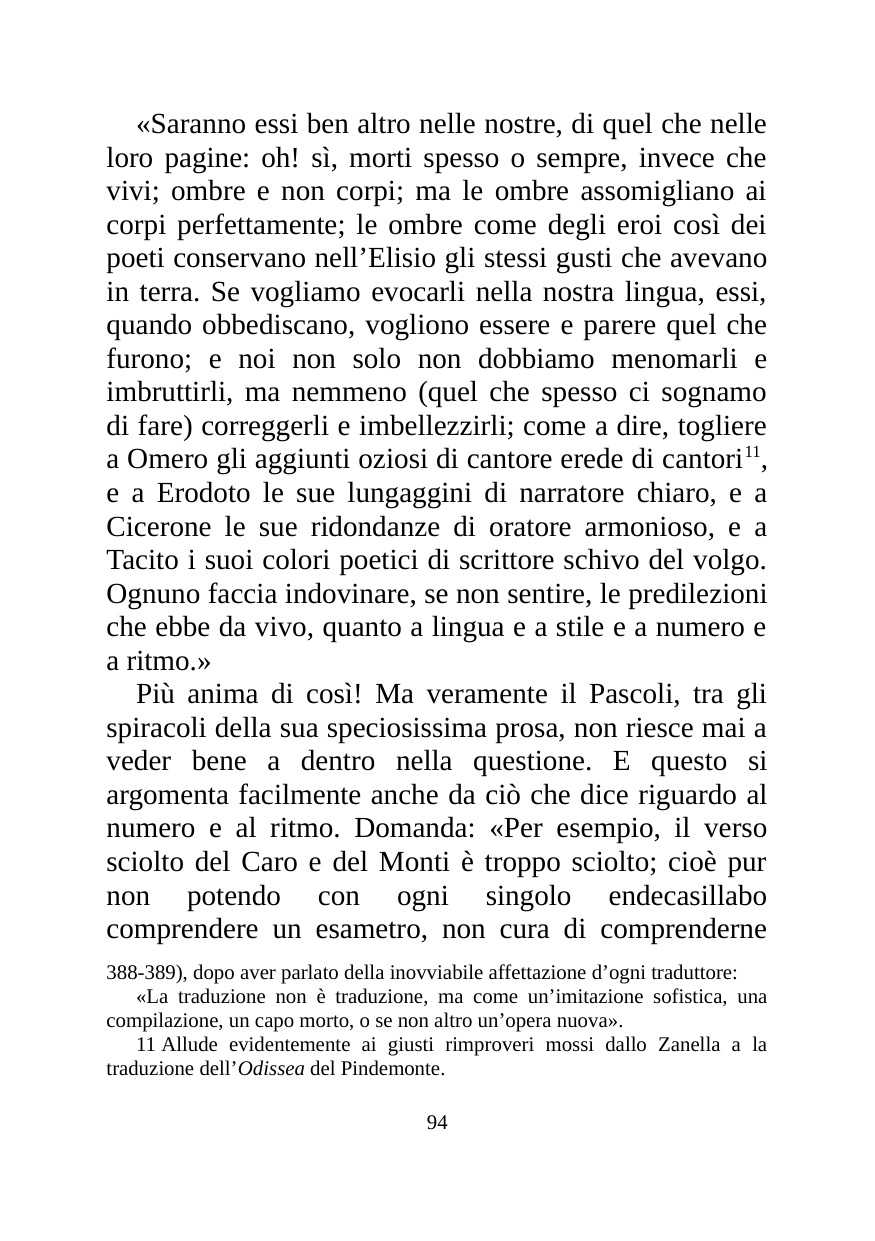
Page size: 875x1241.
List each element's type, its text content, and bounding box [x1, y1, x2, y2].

text Più anima di così! Ma veramente il Pascoli, tra gli spiracoli della sua speciosissima prosa, non riesce mai a veder bene a dentro nella questione. E questo si argomenta facilmente anche da ciò che dice riguardo al numero e al ritmo. Domanda: «Per esempio, il verso sciolto del Caro e del Monti è troppo sciolto; cioè pur non potendo con ogni singolo endecasillabo comprendere un esametro, non cura di comprenderne [106, 676, 768, 945]
text Allude evidentemente ai giusti rimproveri mossi dallo Zanella a la traduzione dell’Odissea del Pindemonte. [106, 1032, 768, 1080]
text 388-389), dopo aver parlato della inovviabile affettazione d’ogni traduttore: [106, 960, 768, 984]
text «La traduzione non è traduzione, ma come un’imitazione sofistica, una compilazione, un capo morto, o se non altro un’opera nuova». [106, 984, 768, 1032]
text «Saranno essi ben altro nelle nostre, di quel che nelle loro pagine: oh! sì, morti spesso o sempre, invece che vivi; ombre e non corpi; ma le ombre assomigliano ai corpi perfettamente; le ombre come degli eroi così dei poeti conservano nell’Elisio gli stessi gusti che avevano in terra. Se vogliamo evocarli nella nostra lingua, essi, quando obbediscano, vogliono essere e parere quel che furono; e noi non solo non dobbiamo menomarli e imbruttirli, ma nemmeno (quel che spesso ci sognamo di fare) correggerli e imbellezzirli; come a dire, togliere a Omero gli aggiunti oziosi di cantore erede di cantori, e a Erodoto le sue lungaggini di narratore chiaro, e a Cicerone le sue ridondanze di oratore armonioso, e a Tacito i suoi colori poetici di scrittore schivo del volgo. Ognuno faccia indovinare, se non sentire, le predilezioni che ebbe da vivo, quanto a lingua e a stile e a numero e a ritmo.» [106, 106, 768, 676]
